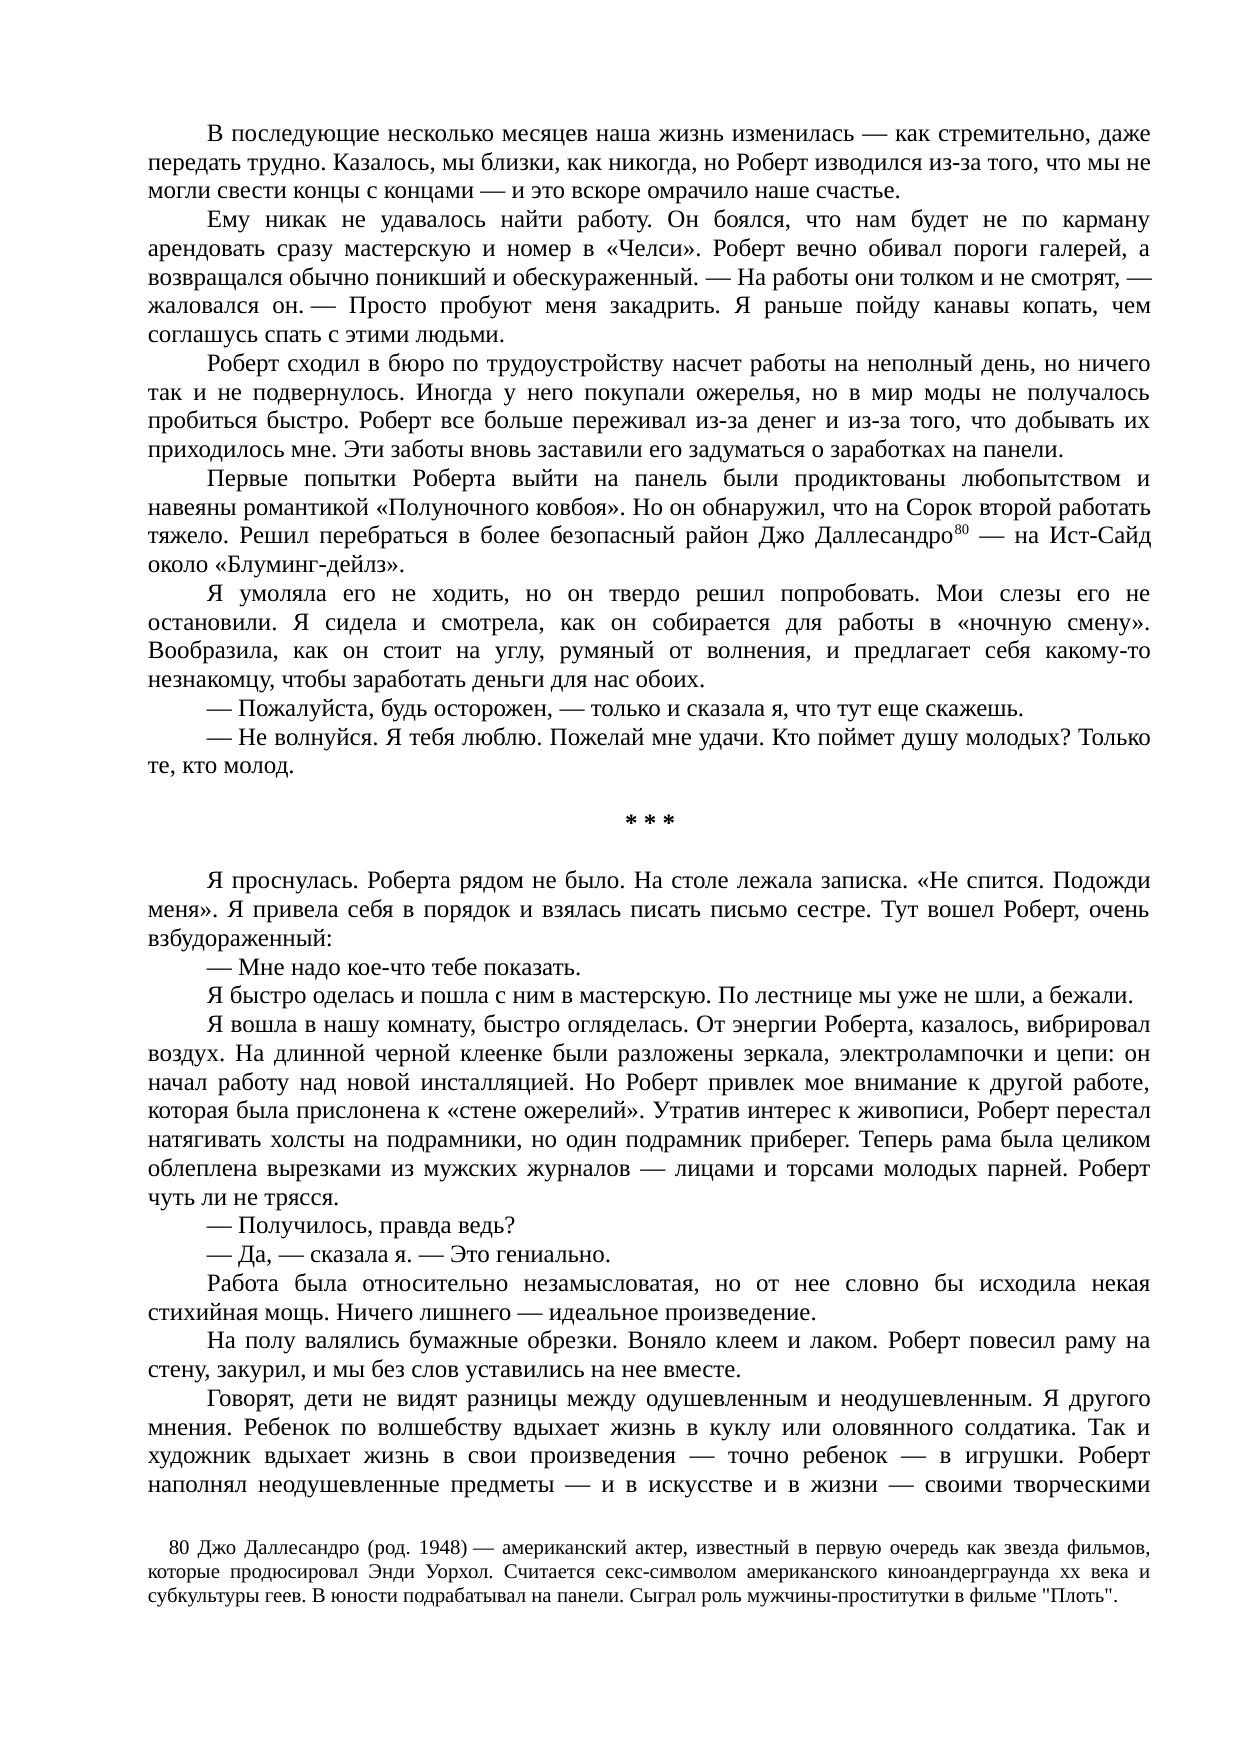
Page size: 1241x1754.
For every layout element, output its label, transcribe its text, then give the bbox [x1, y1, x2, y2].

text — Мне надо кое-что тебе показать. [148, 952, 1152, 981]
text Первые попытки Роберта выйти на панель были продиктованы любопытством и навеяны романтикой «Полуночного ковбоя». Но он обнаружил, что на Сорок второй работать тяжело. Решил перебраться в более безопасный район Джо Даллесандро — на Ист-Сайд около «Блуминг-дейлз». [148, 463, 1152, 578]
text Я проснулась. Роберта рядом не было. На столе лежала записка. «Не спится. Подожди меня». Я привела себя в порядок и взялась писать письмо сестре. Тут вошел Роберт, очень взбудораженный: [148, 866, 1152, 952]
text Говорят, дети не видят разницы между одушевленным и неодушевленным. Я другого мнения. Ребенок по волшебству вдыхает жизнь в куклу или оловянного солдатика. Так и художник вдыхает жизнь в свои произведения — точно ребенок — в игрушки. Роберт наполнял неодушевленные предметы — и в искусстве и в жизни — своими творческими [148, 1383, 1152, 1498]
text Я вошла в нашу комнату, быстро огляделась. От энергии Роберта, казалось, вибрировал воздух. На длинной черной клеенке были разложены зеркала, электролампочки и цепи: он начал работу над новой инсталляцией. Но Роберт привлек мое внимание к другой работе, которая была прислонена к «стене ожерелий». Утратив интерес к живописи, Роберт перестал натягивать холсты на подрамники, но один подрамник приберег. Теперь рама была целиком облеплена вырезками из мужских журналов — лицами и торсами молодых парней. Роберт чуть ли не трясся. [148, 1009, 1152, 1211]
text На полу валялись бумажные обрезки. Воняло клеем и лаком. Роберт повесил раму на стену, закурил, и мы без слов уставились на нее вместе. [148, 1326, 1152, 1383]
text Я быстро оделась и пошла с ним в мастерскую. По лестнице мы уже не шли, а бежали. [148, 981, 1152, 1009]
text Ему никак не удавалось найти работу. Он боялся, что нам будет не по карману арендовать сразу мастерскую и номер в «Челси». Роберт вечно обивал пороги галерей, а возвращался обычно поникший и обескураженный. — На работы они толком и не смотрят, — жаловался он. — Просто пробуют меня закадрить. Я раньше пойду канавы копать, чем соглашусь спать с этими людьми. [148, 204, 1152, 348]
text — Не волнуйся. Я тебя люблю. Пожелай мне удачи. Кто поймет душу молодых? Только те, кто молод. [148, 722, 1152, 779]
text — Пожалуйста, будь осторожен, — только и сказала я, что тут еще скажешь. [148, 693, 1152, 722]
text В последующие несколько месяцев наша жизнь изменилась — как стремительно, даже передать трудно. Казалось, мы близки, как никогда, но Роберт изводился из-за того, что мы не могли свести концы с концами — и это вскоре омрачило наше счастье. [148, 118, 1152, 204]
text Я умоляла его не ходить, но он твердо решил попробовать. Мои слезы его не остановили. Я сидела и смотрела, как он собирается для работы в «ночную смену». Вообразила, как он стоит на углу, румяный от волнения, и предлагает себя какому-то незнакомцу, чтобы заработать деньги для нас обоих. [148, 578, 1152, 693]
text Роберт сходил в бюро по трудоустройству насчет работы на неполный день, но ничего так и не подвернулось. Иногда у него покупали ожерелья, но в мир моды не получалось пробиться быстро. Роберт все больше переживал из-за денег и из-за того, что добывать их приходилось мне. Эти заботы вновь заставили его задуматься о заработках на панели. [148, 348, 1152, 463]
text Работа была относительно незамысловатая, но от нее словно бы исходила некая стихийная мощь. Ничего лишнего — идеальное произведение. [148, 1268, 1152, 1326]
text Джо Даллесандро (род. 1948) — американский актер, известный в первую очередь как звезда фильмов, которые продюсировал Энди Уорхол. Считается секс-символом американского киноандерграунда xx века и субкультуры геев. В юности подрабатывал на панели. Сыграл роль мужчины-проститутки в фильме "Плоть". [148, 1535, 1152, 1607]
text — Получилось, правда ведь? [148, 1211, 1152, 1239]
text — Да, — сказала я. — Это гениально. [148, 1239, 1152, 1268]
subtitle * * * [148, 808, 1152, 837]
